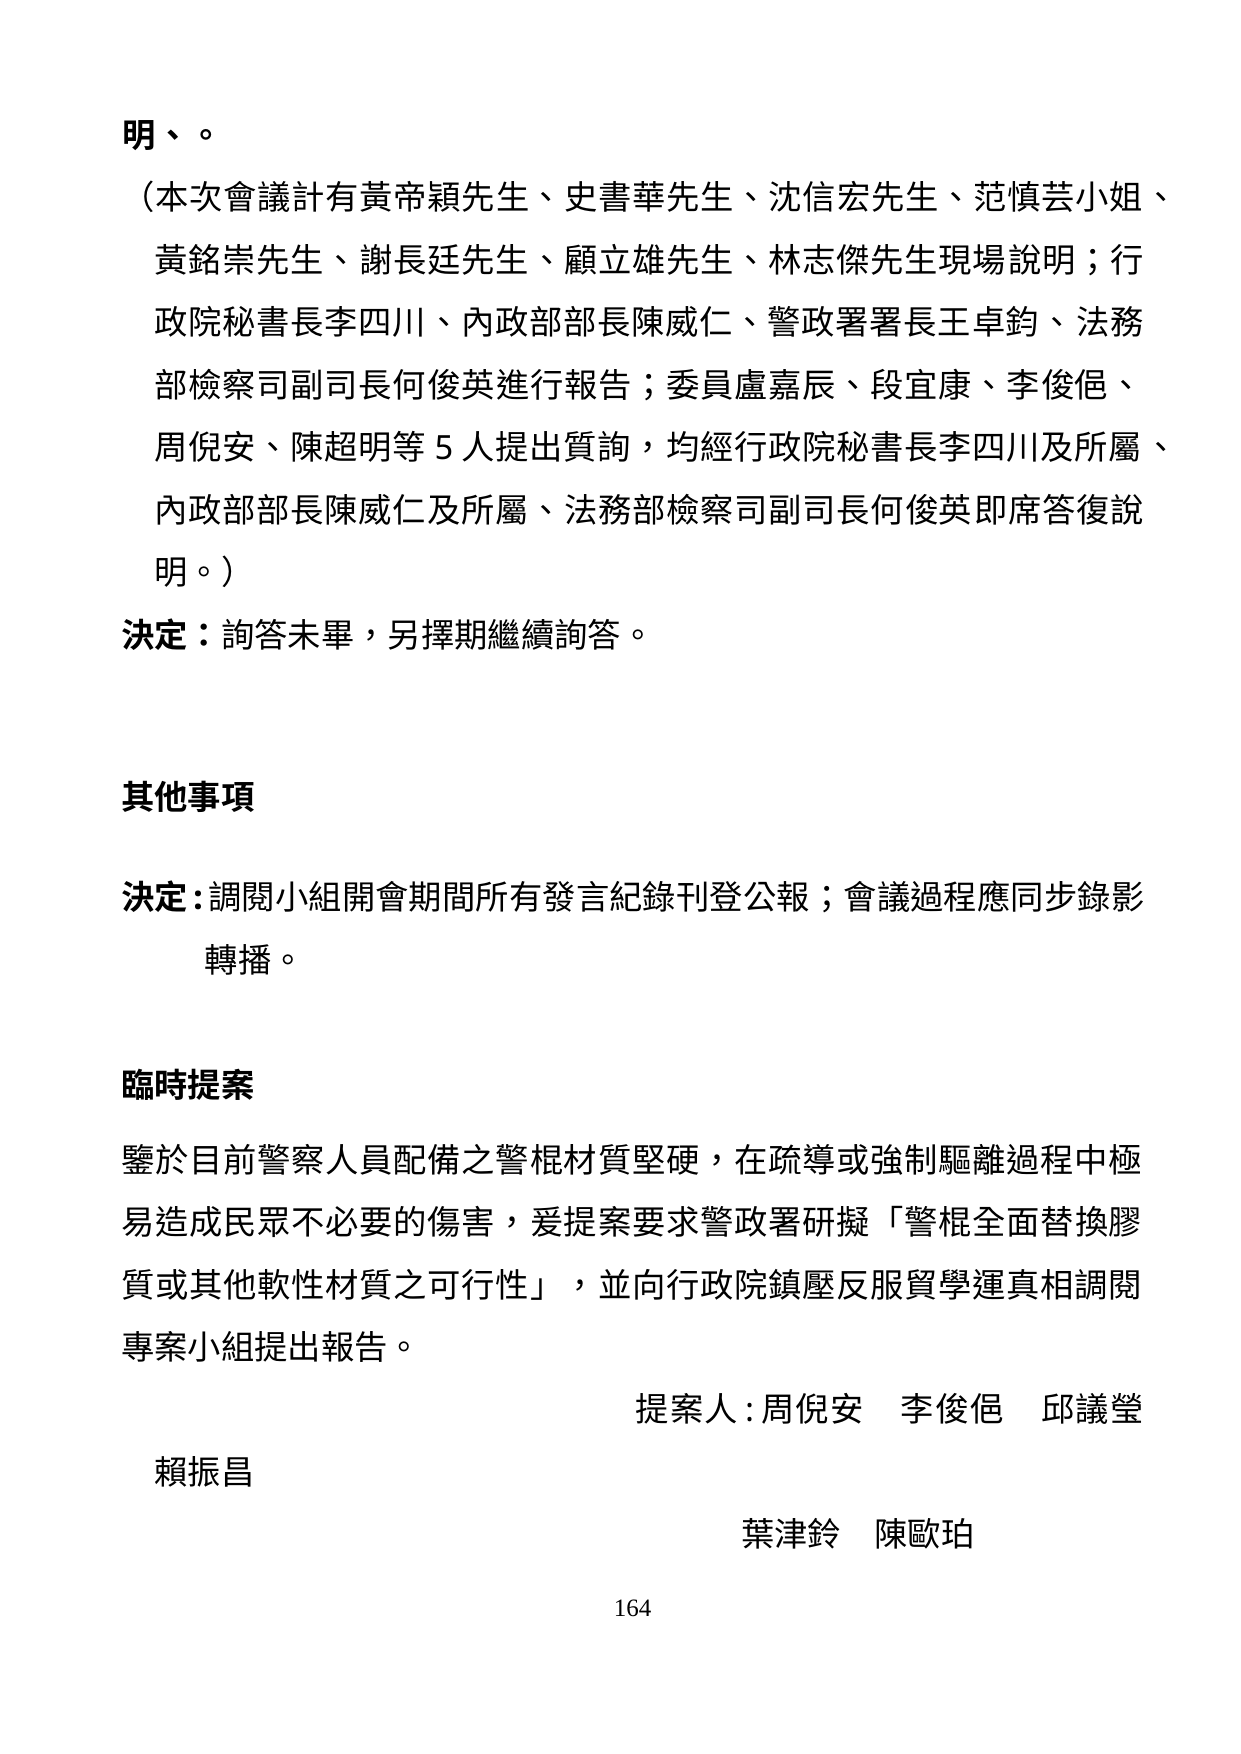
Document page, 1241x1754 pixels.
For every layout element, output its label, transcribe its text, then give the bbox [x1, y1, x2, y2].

text 決定：詢答未畢，另擇期繼續詢答。 [121, 591, 1144, 653]
text 鑒於目前警察人員配備之警棍材質堅硬，在疏導或強制驅離過程中極易造成民眾不必要的傷害，爰提案要求警政署研擬「警棍全面替換膠質或其他軟性材質之可行性」，並向行政院鎮壓反服貿學運真相調閱專案小組提出報告。 [121, 1116, 1144, 1366]
text 決定:調閱小組開會期間所有發言紀錄刊登公報；會議過程應同步錄影轉播。 [121, 853, 1145, 978]
text 明、。 [122, 91, 1144, 153]
text 葉津鈴 陳歐珀 [121, 1491, 1144, 1553]
text 其他事項 [121, 753, 1144, 816]
text 提案人:周倪安 李俊俋 邱議瑩 賴振昌 [121, 1366, 1144, 1491]
text （本次會議計有黃帝穎先生、史書華先生、沈信宏先生、范慎芸小姐、黃銘崇先生、謝長廷先生、顧立雄先生、林志傑先生現場說明；行政院秘書長李四川、內政部部長陳威仁、警政署署長王卓鈞、法務部檢察司副司長何俊英進行報告；委員盧嘉辰、段宜康、李俊俋、周倪安、陳超明等5人提出質詢，均經行政院秘書長李四川及所屬、內政部部長陳威仁及所屬、法務部檢察司副司長何俊英即席答復說明。） [121, 153, 1144, 591]
text 臨時提案 [121, 1041, 1144, 1103]
